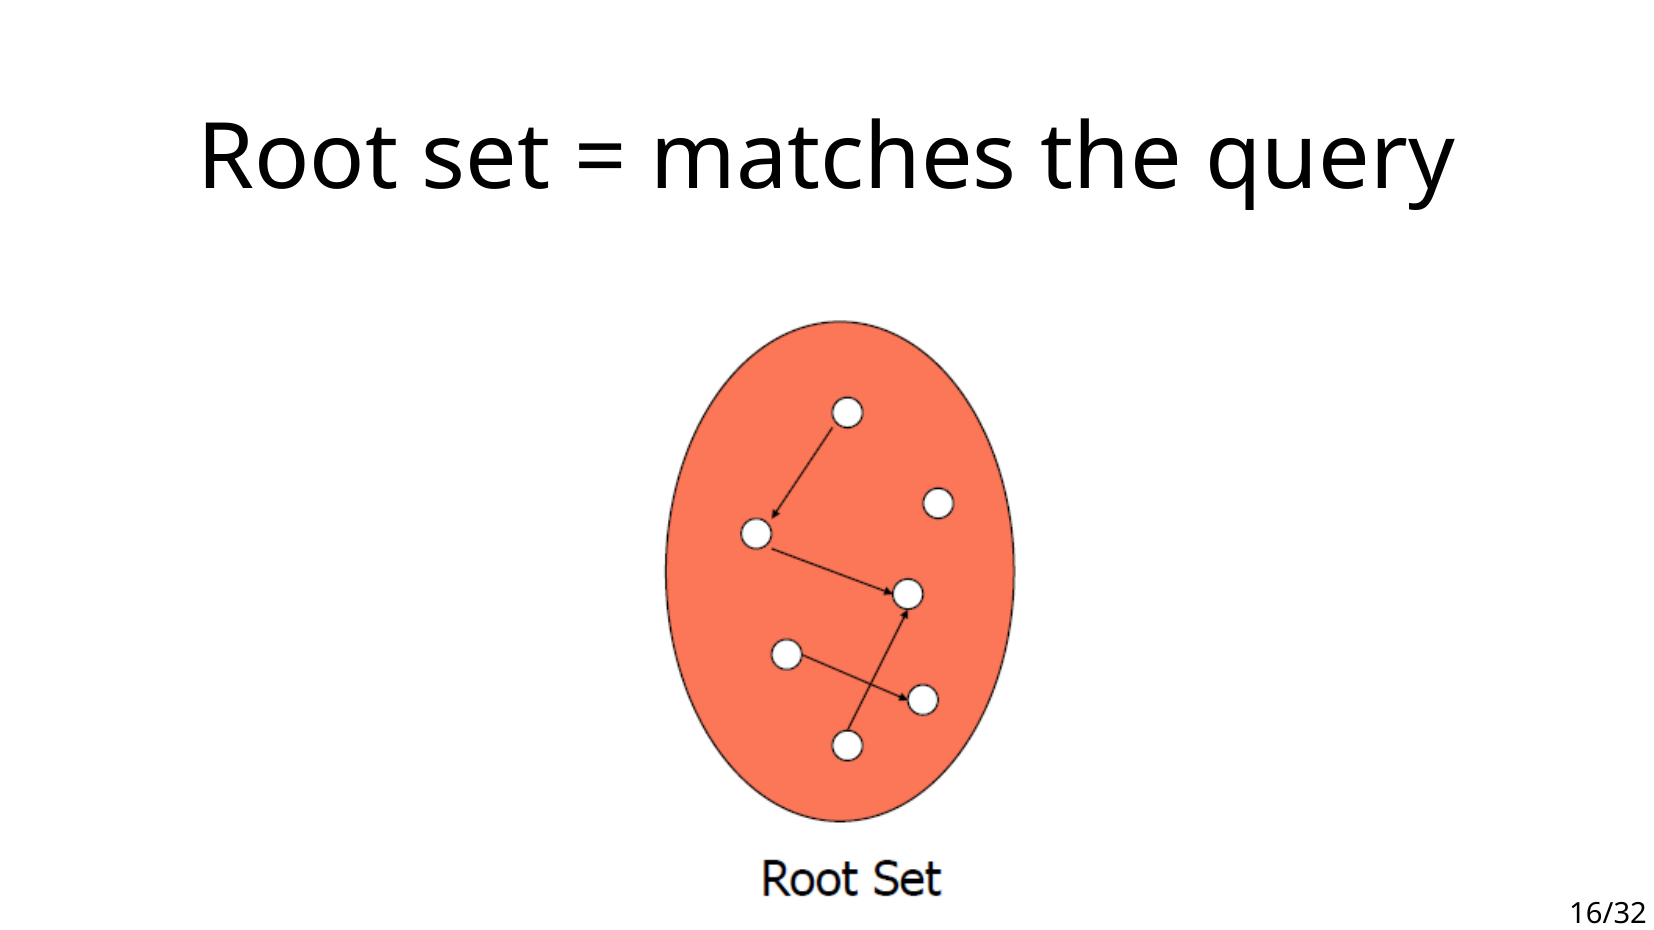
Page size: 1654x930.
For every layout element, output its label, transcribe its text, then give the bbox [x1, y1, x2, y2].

title Root set = matches the query [82, 49, 1571, 257]
picture [570, 300, 1116, 915]
